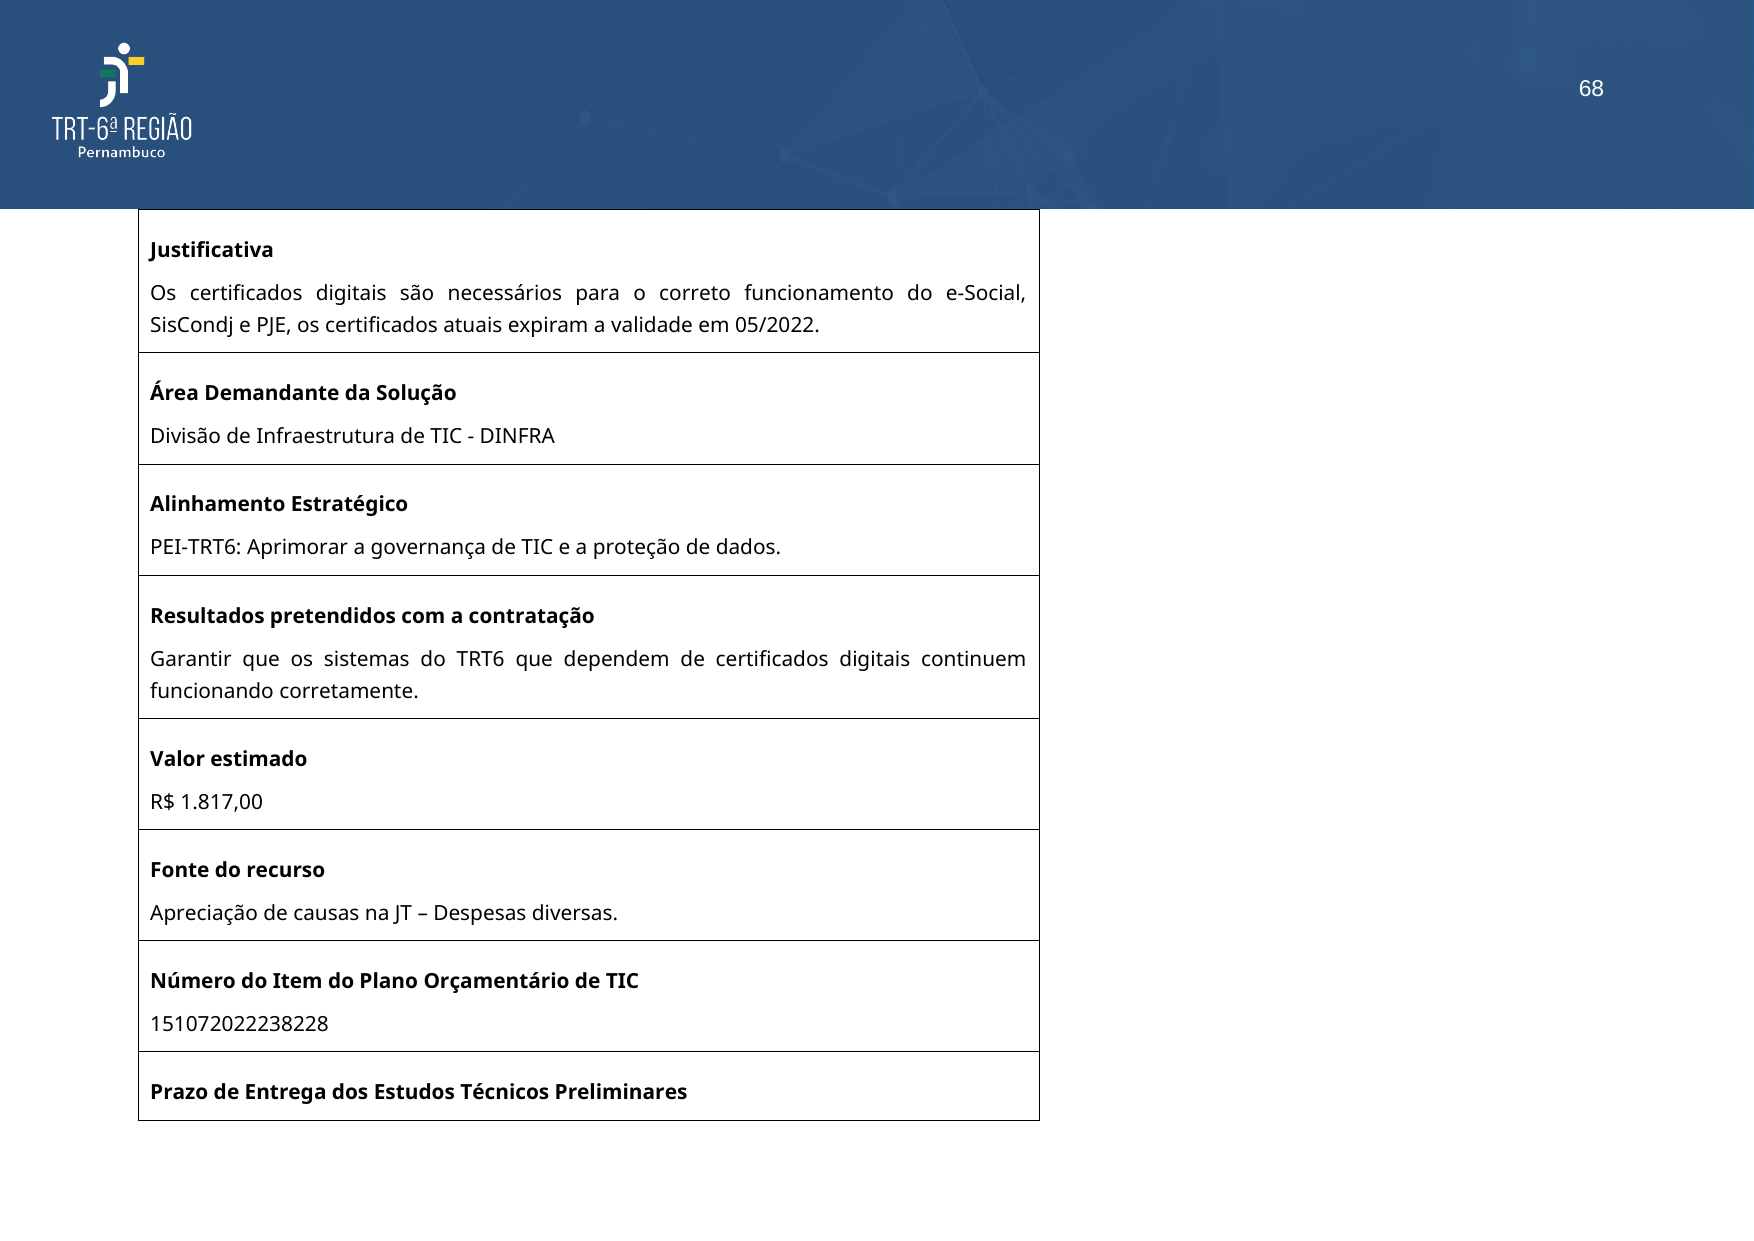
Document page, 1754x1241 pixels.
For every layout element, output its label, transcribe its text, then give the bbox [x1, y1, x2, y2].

table_cell Fonte do recurso Apreciação de causas na JT – Despesas diversas. [139, 830, 1039, 940]
table_cell Justificativa Os certificados digitais são necessários para o correto funcionamento do e-Social, SisCondj e PJE, os certificados atuais expiram a validade em 05/2022. [139, 210, 1039, 352]
table_cell Área Demandante da Solução Divisão de Infraestrutura de TIC - DINFRA [139, 353, 1039, 463]
picture [0, 0, 1754, 209]
table_cell Prazo de Entrega dos Estudos Técnicos Preliminares [139, 1052, 1039, 1120]
table_cell Alinhamento Estratégico PEI-TRT6: Aprimorar a governança de TIC e a proteção de dados. [139, 465, 1039, 575]
table_cell Número do Item do Plano Orçamentário de TIC 151072022238228 [139, 941, 1039, 1051]
table_cell Valor estimado R$ 1.817,00 [139, 719, 1039, 829]
table_cell Resultados pretendidos com a contratação Garantir que os sistemas do TRT6 que dependem de certificados digitais continuem funcionando corretamente. [139, 576, 1039, 718]
